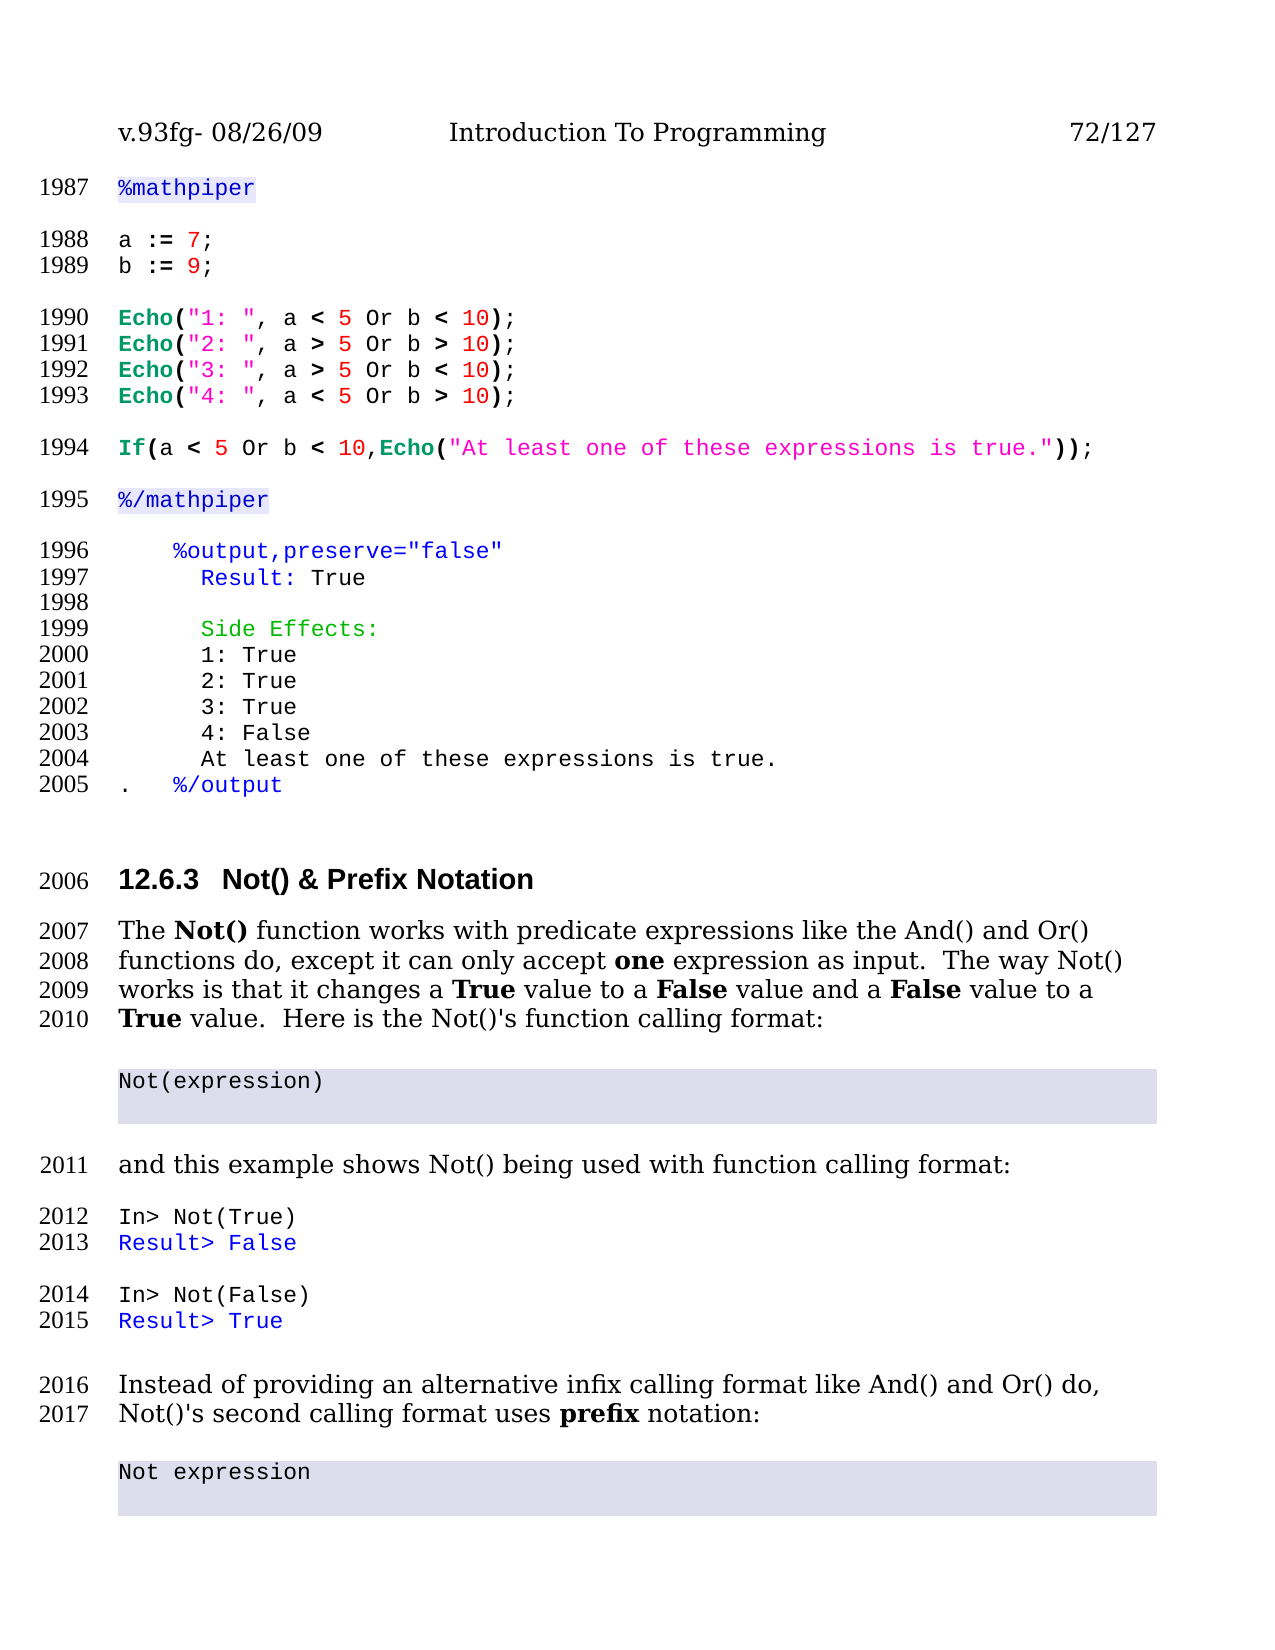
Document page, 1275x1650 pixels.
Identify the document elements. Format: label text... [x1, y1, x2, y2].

text and this example shows Not() being used with function calling format: [118, 1150, 1157, 1179]
text Result: True [118, 566, 1157, 592]
text Instead of providing an alternative infix calling format like And() and Or() do, Not()'s second calling format uses prefix notation: [118, 1370, 1157, 1428]
text Echo("4: ", a < 5 Or b > 10); [118, 384, 1157, 410]
text In> Not(False) [118, 1283, 1157, 1309]
table_header Not expression [118, 1461, 1157, 1516]
text In> Not(True) [118, 1205, 1157, 1231]
text At least one of these expressions is true. [118, 747, 1157, 773]
text Side Effects: [118, 618, 1157, 644]
text Echo("3: ", a > 5 Or b < 10); [118, 358, 1157, 384]
text 1: True [118, 644, 1157, 669]
text Result> True [118, 1309, 1157, 1335]
text Echo("2: ", a > 5 Or b > 10); [118, 332, 1157, 358]
text Echo("1: ", a < 5 Or b < 10); [118, 306, 1157, 332]
text 4: False [118, 721, 1157, 747]
text b := 9; [118, 254, 1157, 281]
text %/mathpiper [118, 488, 1157, 514]
text a := 7; [118, 229, 1157, 254]
text If(a < 5 Or b < 10,Echo("At least one of these expressions is true.")); [118, 436, 1157, 462]
text 2: True [118, 669, 1157, 696]
text Result> False [118, 1231, 1157, 1257]
table_header Not(expression) [118, 1069, 1157, 1124]
subtitle Not() & Prefix Notation [118, 862, 1157, 895]
text . %/output [118, 773, 1157, 799]
text 3: True [118, 696, 1157, 721]
text %output,preserve="false" [118, 540, 1157, 566]
text %mathpiper [118, 177, 1157, 203]
text The Not() function works with predicate expressions like the And() and Or() functions do, except it can only accept one expression as input. The way Not() works is that it changes a True value to a False value and a False value to a True value. Here is the Not()'s function calling format: [118, 916, 1157, 1034]
